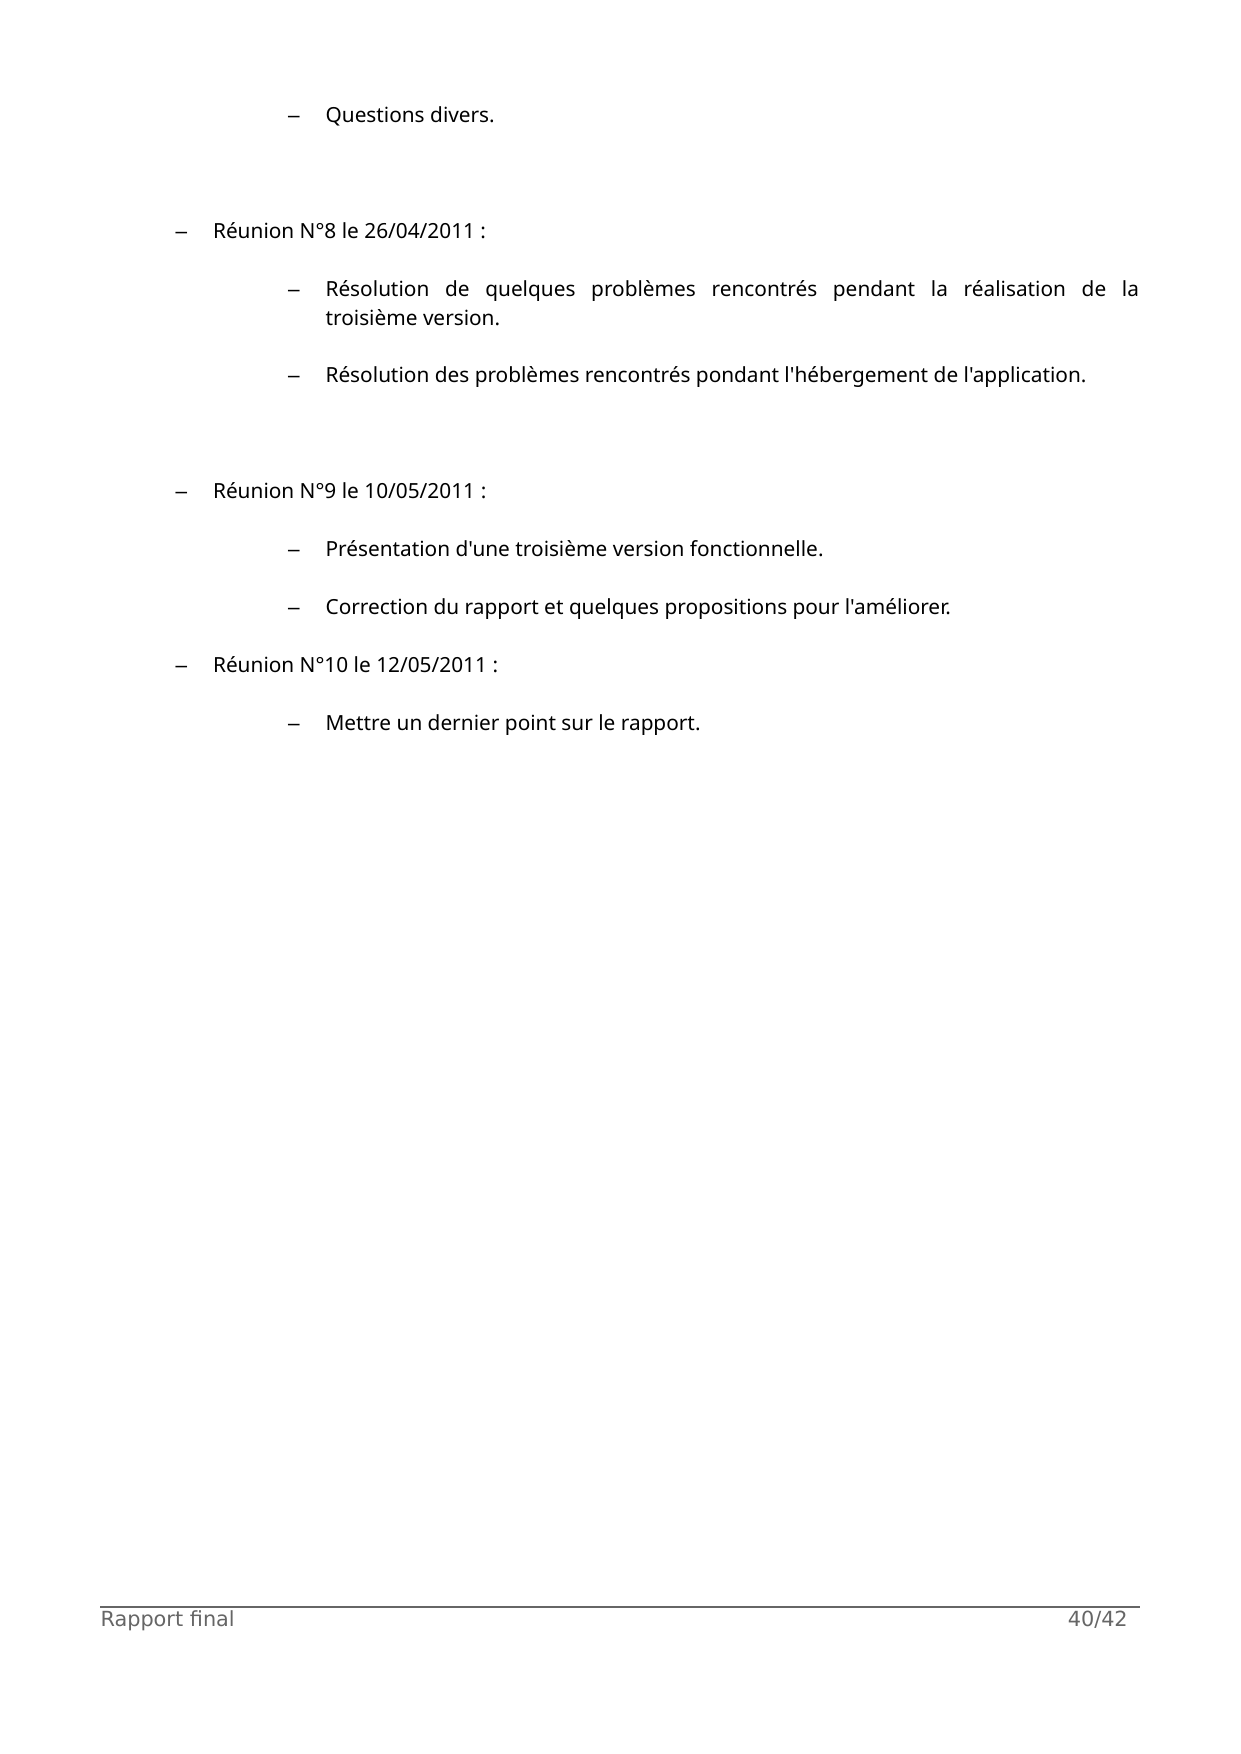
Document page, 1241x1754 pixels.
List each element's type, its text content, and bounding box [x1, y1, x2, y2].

list Résolution des problèmes rencontrés pondant l'hébergement de l'application. [288, 361, 1140, 389]
list Correction du rapport et quelques propositions pour l'améliorer. [288, 592, 1140, 621]
list Mettre un dernier point sur le rapport. [288, 708, 1140, 736]
list Résolution de quelques problèmes rencontrés pendant la réalisation de la troisième version. [288, 274, 1140, 331]
list Réunion N°9 le 10/05/2011 : [175, 476, 1140, 505]
list Réunion N°8 le 26/04/2011 : [175, 216, 1140, 245]
list Questions divers. [288, 100, 1140, 129]
list Présentation d'une troisième version fonctionnelle. [288, 534, 1140, 563]
list Réunion N°10 le 12/05/2011 : [175, 650, 1140, 678]
